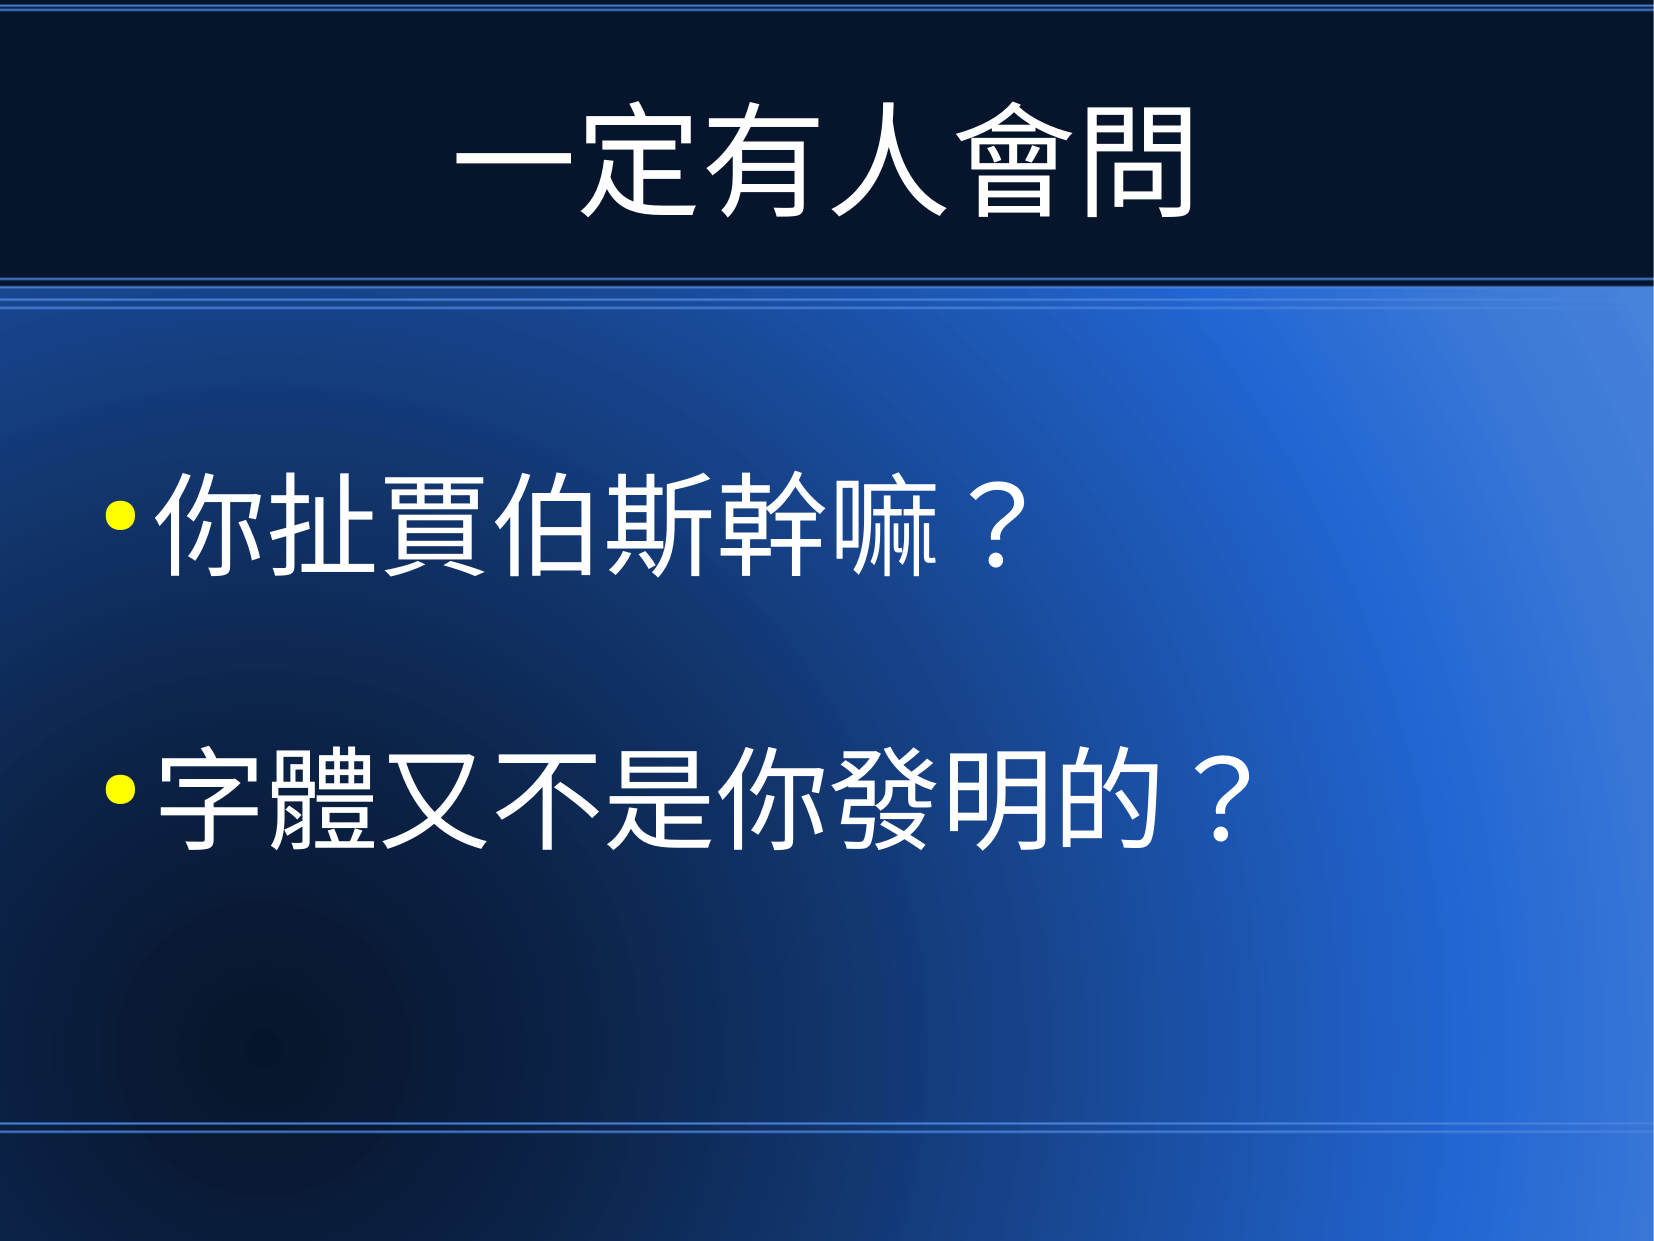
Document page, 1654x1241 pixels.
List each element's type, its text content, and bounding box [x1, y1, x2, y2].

list 你扯賈伯斯幹嘛？ 字體又不是你發明的？ [82, 355, 1571, 1241]
picture [0, 0, 1654, 1241]
title 一定有人會問 [82, 49, 1571, 257]
